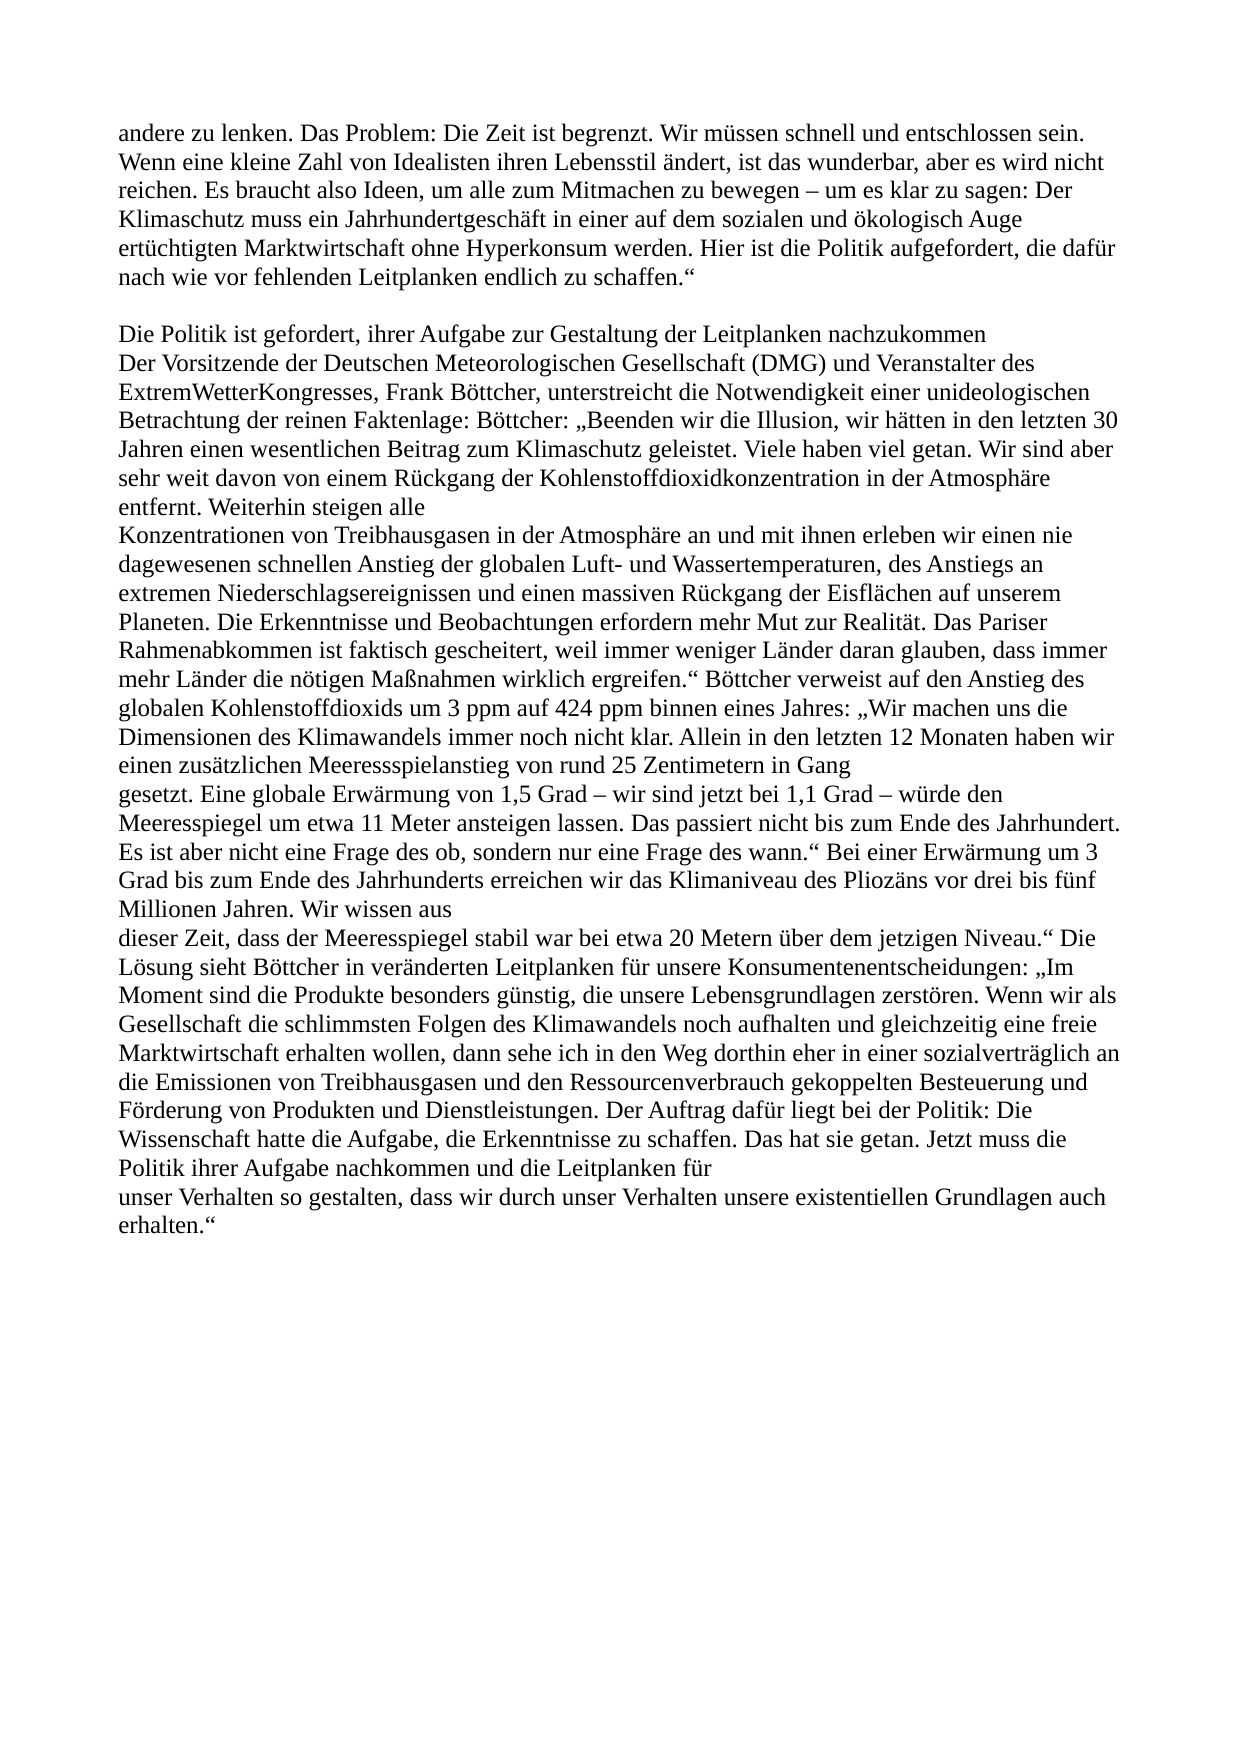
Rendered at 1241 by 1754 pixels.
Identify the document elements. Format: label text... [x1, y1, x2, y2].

text Konzentrationen von Treibhausgasen in der Atmosphäre an und mit ihnen erleben wir einen nie dagewesenen schnellen Anstieg der globalen Luft- und Wassertemperaturen, des Anstiegs an extremen Niederschlagsereignissen und einen massiven Rückgang der Eisflächen auf unserem Planeten. Die Erkenntnisse und Beobachtungen erfordern mehr Mut zur Realität. Das Pariser Rahmenabkommen ist faktisch gescheitert, weil immer weniger Länder daran glauben, dass immer mehr Länder die nötigen Maßnahmen wirklich ergreifen.“ Böttcher verweist auf den Anstieg des globalen Kohlenstoffdioxids um 3 ppm auf 424 ppm binnen eines Jahres: „Wir machen uns die Dimensionen des Klimawandels immer noch nicht klar. Allein in den letzten 12 Monaten haben wir einen zusätzlichen Meeressspielanstieg von rund 25 Zentimetern in Gang [118, 521, 1122, 779]
text ExtremWetterKongresses, Frank Böttcher, unterstreicht die Notwendigkeit einer unideologischen [118, 377, 1122, 406]
text unser Verhalten so gestalten, dass wir durch unser Verhalten unsere existentiellen Grundlagen auch erhalten.“ [118, 1182, 1122, 1239]
text Betrachtung der reinen Faktenlage: Böttcher: „Beenden wir die Illusion, wir hätten in den letzten 30 Jahren einen wesentlichen Beitrag zum Klimaschutz geleistet. Viele haben viel getan. Wir sind aber sehr weit davon von einem Rückgang der Kohlenstoffdioxidkonzentration in der Atmosphäre entfernt. Weiterhin steigen alle [118, 406, 1122, 521]
text gesetzt. Eine globale Erwärmung von 1,5 Grad – wir sind jetzt bei 1,1 Grad – würde den Meeresspiegel um etwa 11 Meter ansteigen lassen. Das passiert nicht bis zum Ende des Jahrhundert. Es ist aber nicht eine Frage des ob, sondern nur eine Frage des wann.“ Bei einer Erwärmung um 3 Grad bis zum Ende des Jahrhunderts erreichen wir das Klimaniveau des Pliozäns vor drei bis fünf Millionen Jahren. Wir wissen aus [118, 779, 1122, 923]
text andere zu lenken. Das Problem: Die Zeit ist begrenzt. Wir müssen schnell und entschlossen sein. Wenn eine kleine Zahl von Idealisten ihren Lebensstil ändert, ist das wunderbar, aber es wird nicht reichen. Es braucht also Ideen, um alle zum Mitmachen zu bewegen – um es klar zu sagen: Der Klimaschutz muss ein Jahrhundertgeschäft in einer auf dem sozialen und ökologisch Auge ertüchtigten Marktwirtschaft ohne Hyperkonsum werden. Hier ist die Politik aufgefordert, die dafür nach wie vor fehlenden Leitplanken endlich zu schaffen.“ [118, 118, 1122, 291]
text Der Vorsitzende der Deutschen Meteorologischen Gesellschaft (DMG) und Veranstalter des [118, 348, 1122, 377]
text Die Politik ist gefordert, ihrer Aufgabe zur Gestaltung der Leitplanken nachzukommen [118, 319, 1122, 348]
text dieser Zeit, dass der Meeresspiegel stabil war bei etwa 20 Metern über dem jetzigen Niveau.“ Die Lösung sieht Böttcher in veränderten Leitplanken für unsere Konsumentenentscheidungen: „Im Moment sind die Produkte besonders günstig, die unsere Lebensgrundlagen zerstören. Wenn wir als Gesellschaft die schlimmsten Folgen des Klimawandels noch aufhalten und gleichzeitig eine freie Marktwirtschaft erhalten wollen, dann sehe ich in den Weg dorthin eher in einer sozialverträglich an die Emissionen von Treibhausgasen und den Ressourcenverbrauch gekoppelten Besteuerung und Förderung von Produkten und Dienstleistungen. Der Auftrag dafür liegt bei der Politik: Die Wissenschaft hatte die Aufgabe, die Erkenntnisse zu schaffen. Das hat sie getan. Jetzt muss die Politik ihrer Aufgabe nachkommen und die Leitplanken für [118, 923, 1122, 1182]
